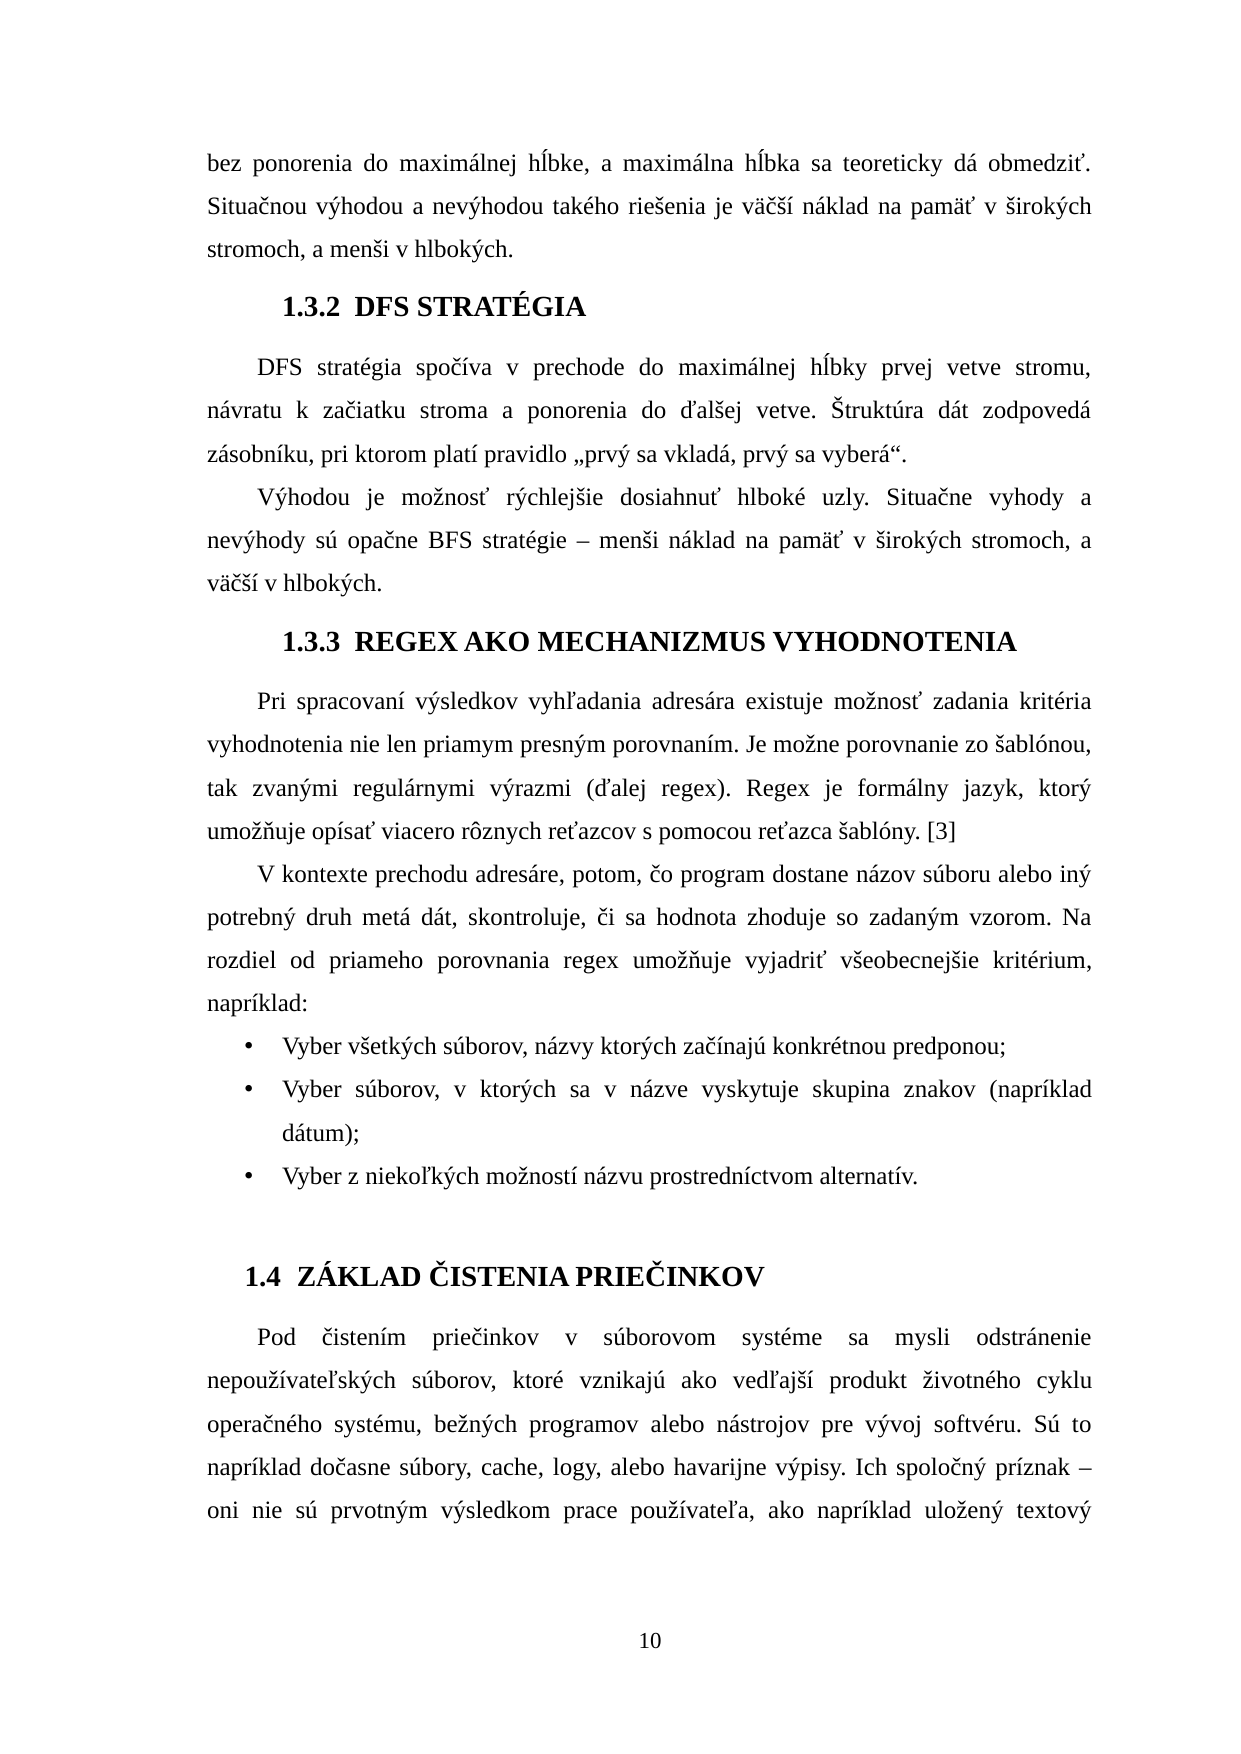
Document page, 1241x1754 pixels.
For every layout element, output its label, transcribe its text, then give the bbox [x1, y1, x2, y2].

text Pri spracovaní výsledkov vyhľadania adresára existuje možnosť zadania kritéria vyhodnotenia nie len priamym presným porovnaním. Je možne porovnanie zo šablónou, tak zvanými regulárnymi výrazmi (ďalej regex). Regex je formálny jazyk, ktorý umožňuje opísať viacero rôznych reťazcov s pomocou reťazca šablóny. [3] [207, 686, 1092, 844]
subtitle DFS Stratégia [282, 289, 1092, 323]
text Výhodou je možnosť rýchlejšie dosiahnuť hlboké uzly. Situačne vyhody a nevýhody sú opačne BFS stratégie – menši náklad na pamäť v širokých stromoch, a väčší v hlbokých. [207, 482, 1092, 597]
list Vyber z niekoľkých možností názvu prostredníctvom alternatív. [244, 1161, 1092, 1189]
text Pod čistením priečinkov v súborovom systéme sa mysli odstránenie nepoužívateľských súborov, ktoré vznikajú ako vedľajší produkt životného cyklu operačného systému, bežných programov alebo nástrojov pre vývoj softvéru. Sú to napríklad dočasne súbory, cache, logy, alebo havarijne výpisy. Ich spoločný príznak – oni nie sú prvotným výsledkom prace používateľa, ako napríklad uložený textový [207, 1322, 1092, 1524]
subtitle Základ čistenia priečinkov [244, 1259, 1092, 1293]
text V kontexte prechodu adresáre, potom, čo program dostane názov súboru alebo iný potrebný druh metá dát, skontroluje, či sa hodnota zhoduje so zadaným vzorom. Na rozdiel od priameho porovnania regex umožňuje vyjadriť všeobecnejšie kritérium, napríklad: [207, 859, 1092, 1017]
text DFS stratégia spočíva v prechode do maximálnej hĺbky prvej vetve stromu, návratu k začiatku stroma a ponorenia do ďalšej vetve. Štruktúra dát zodpovedá zásobníku, pri ktorom platí pravidlo „prvý sa vkladá, prvý sa vyberá“. [207, 352, 1092, 467]
text bez ponorenia do maximálnej hĺbke, a maximálna hĺbka sa teoreticky dá obmedziť. Situačnou výhodou a nevýhodou takého riešenia je väčší náklad na pamäť v širokých stromoch, a menši v hlbokých. [207, 148, 1092, 263]
list Vyber súborov, v ktorých sa v názve vyskytuje skupina znakov (napríklad dátum); [244, 1074, 1092, 1146]
list Vyber všetkých súborov, názvy ktorých začínajú konkrétnou predponou; [244, 1031, 1092, 1060]
subtitle Regex ako mechanizmus vyhodnotenia [282, 624, 1092, 657]
